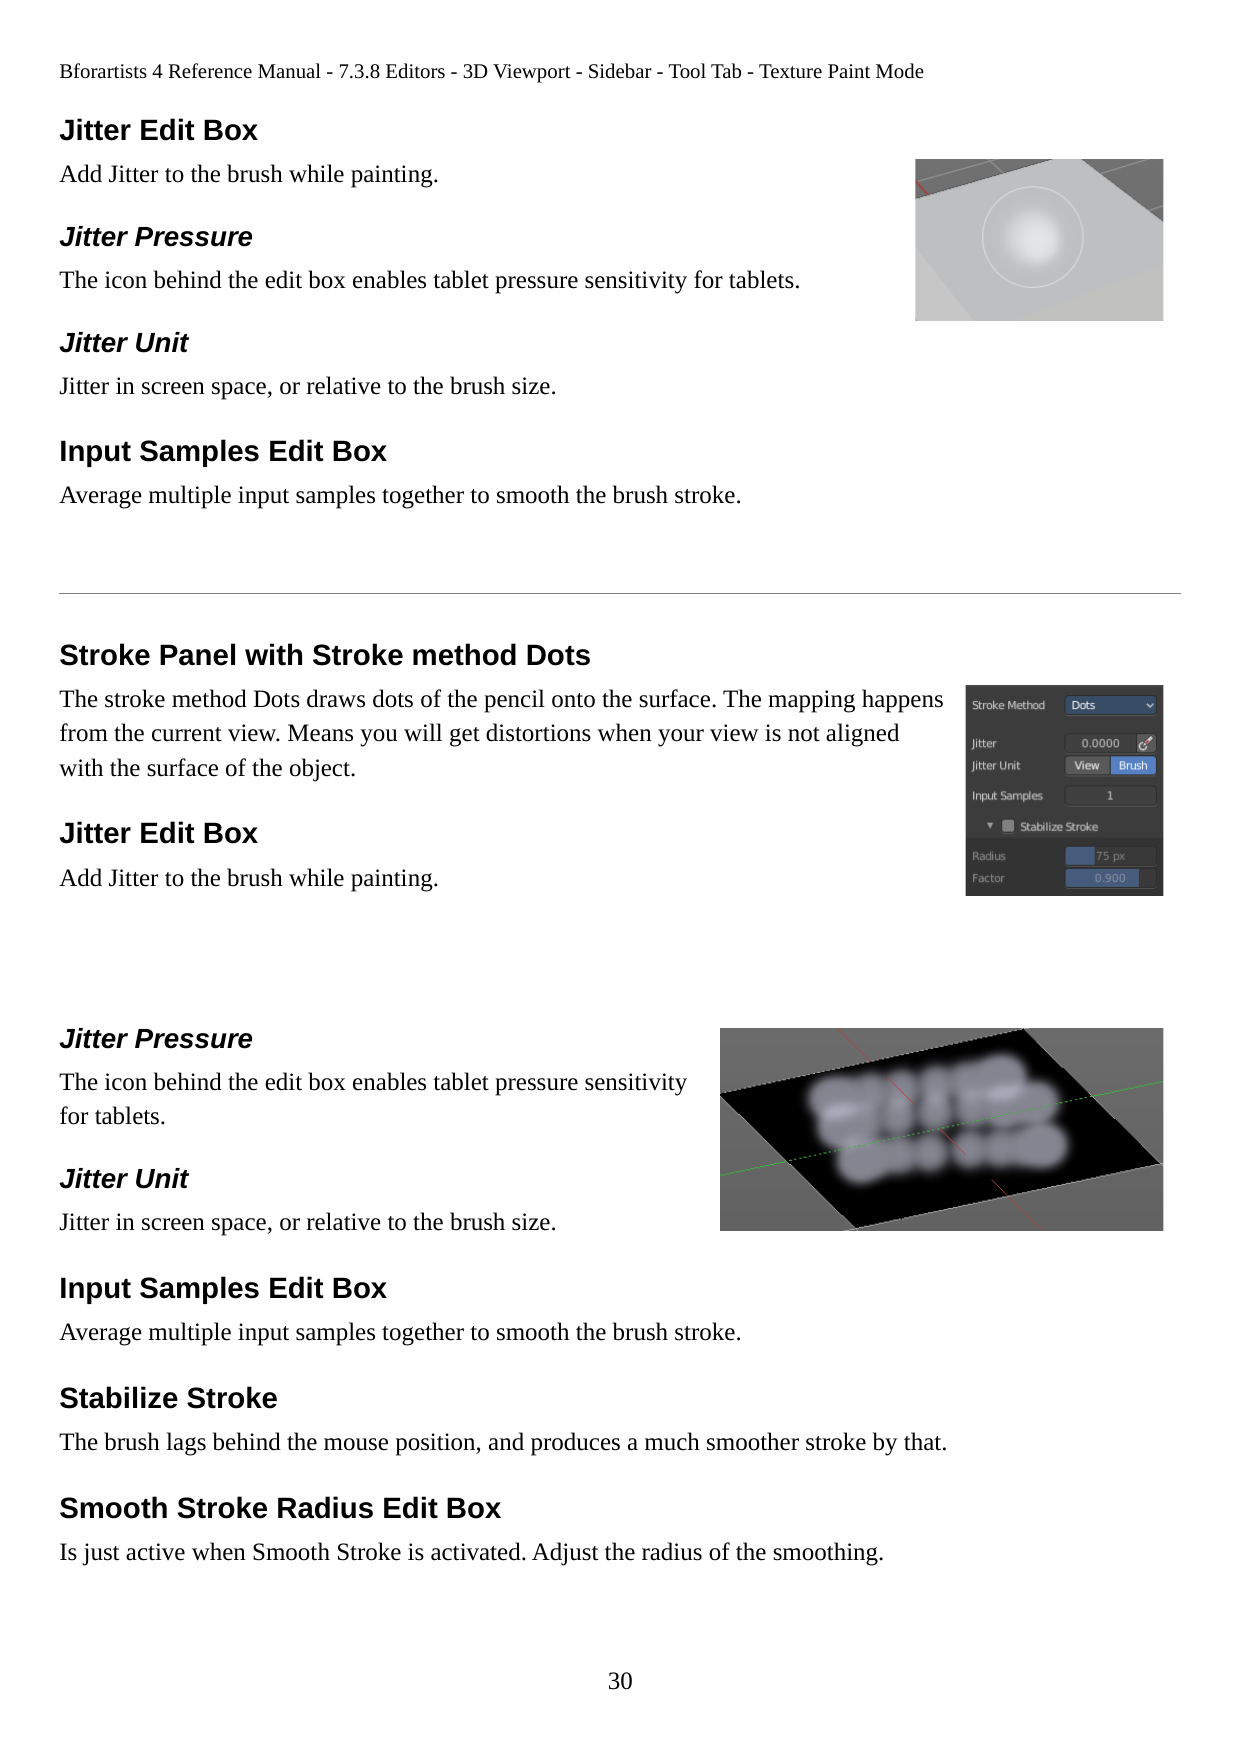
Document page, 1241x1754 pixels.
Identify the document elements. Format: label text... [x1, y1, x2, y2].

text The stroke method Dots draws dots of the pencil onto the surface. The mapping happens from the current view. Means you will get distortions when your view is not aligned with the surface of the object. [59, 684, 1181, 781]
picture [965, 685, 1164, 896]
text The icon behind the edit box enables tablet pressure sensitivity for tablets. [59, 265, 915, 293]
subtitle [1164, 1163, 1181, 1194]
subtitle Jitter Unit [59, 326, 1181, 358]
subtitle Jitter Edit Box [59, 113, 1181, 146]
subtitle Smooth Stroke Radius Edit Box [59, 1491, 1181, 1524]
subtitle Input Samples Edit Box [59, 1271, 1181, 1304]
picture [915, 159, 1164, 321]
text Add Jitter to the brush while painting. [59, 159, 915, 188]
text Jitter in screen space, or relative to the brush size. [59, 1207, 1181, 1236]
text Average multiple input samples together to smooth the brush stroke. [59, 481, 1181, 509]
subtitle [1164, 220, 1181, 252]
subtitle Input Samples Edit Box [59, 434, 1181, 468]
text Average multiple input samples together to smooth the brush stroke. [59, 1317, 1181, 1346]
subtitle Jitter Pressure [59, 220, 915, 252]
text Jitter in screen space, or relative to the brush size. [59, 371, 1181, 399]
subtitle [1164, 816, 1181, 850]
subtitle Jitter Edit Box [59, 816, 965, 850]
text The icon behind the edit box enables tablet pressure sensitivity for tablets. [59, 1067, 720, 1130]
subtitle Jitter Unit [59, 1163, 720, 1194]
text Add Jitter to the brush while painting. [59, 863, 965, 891]
subtitle Jitter Pressure [59, 1022, 1181, 1054]
picture [720, 1028, 1164, 1231]
subtitle Stroke Panel with Stroke method Dots [59, 637, 1181, 671]
text The brush lags behind the mouse position, and produces a much smoother stroke by that. [59, 1427, 1181, 1456]
subtitle Stabilize Stroke [59, 1381, 1181, 1414]
text Is just active when Smooth Stroke is activated. Adjust the radius of the smoothing. [59, 1537, 1181, 1566]
